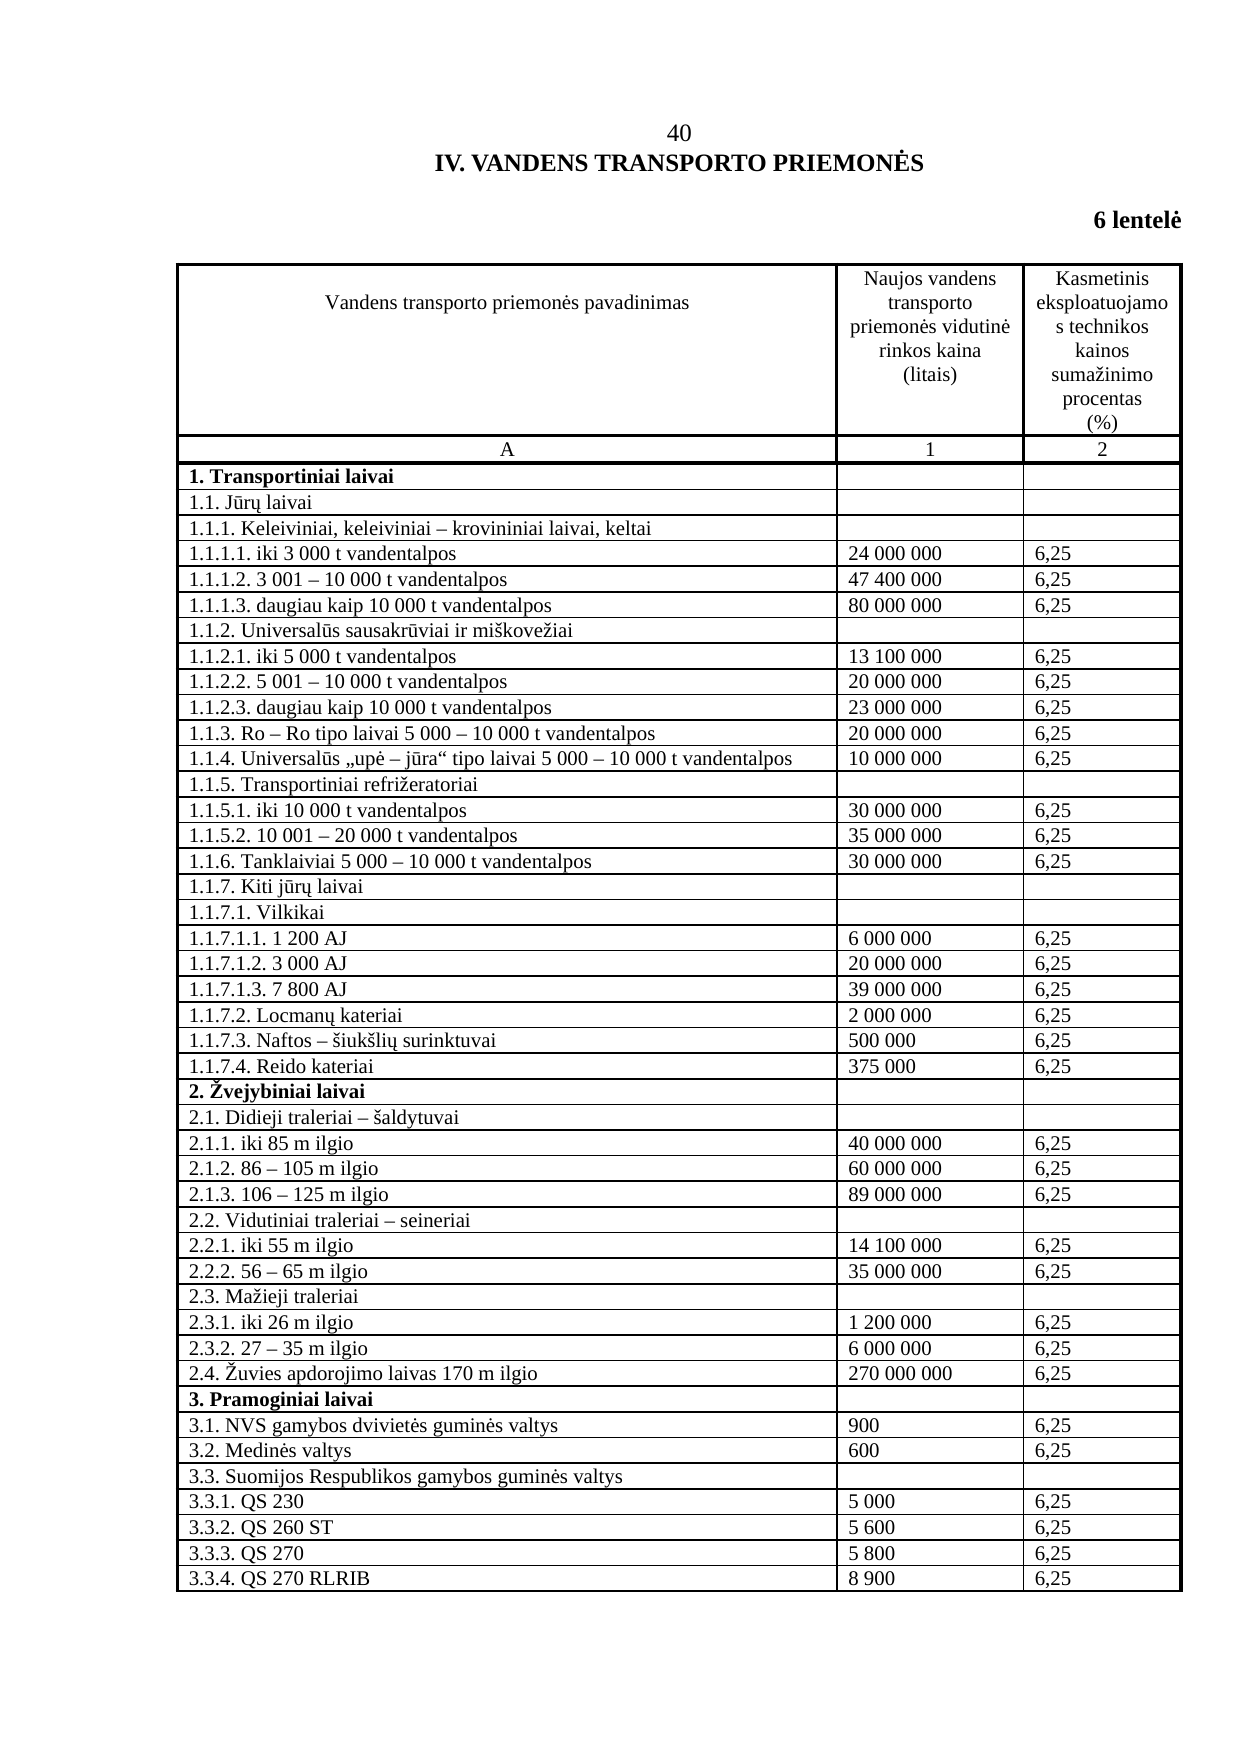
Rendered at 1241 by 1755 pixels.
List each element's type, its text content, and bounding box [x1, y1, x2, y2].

table_cell 3.3.3. QS 270 [179, 1541, 836, 1565]
table_cell 6 000 000 [838, 926, 1023, 950]
table_cell 35 000 000 [838, 823, 1023, 847]
table_cell 2 [1025, 437, 1179, 461]
table_cell 1.1.3. Ro – Ro tipo laivai 5 000 – 10 000 t vandentalpos [179, 721, 836, 745]
table_cell 6,25 [1024, 1028, 1179, 1052]
table_cell 1.1.2.3. daugiau kaip 10 000 t vandentalpos [179, 695, 836, 719]
table_cell 1.1.1.3. daugiau kaip 10 000 t vandentalpos [179, 593, 836, 617]
table_cell 5 800 [838, 1541, 1023, 1565]
table_cell [838, 516, 1023, 540]
table_cell 80 000 000 [838, 593, 1023, 617]
table_cell 6,25 [1024, 1438, 1179, 1462]
table_cell 6,25 [1024, 1541, 1179, 1565]
table_cell [1024, 465, 1179, 488]
table_cell [838, 618, 1023, 642]
table_cell 6,25 [1024, 644, 1179, 668]
table_cell [1024, 772, 1179, 796]
table_cell [838, 1208, 1023, 1232]
table_cell 900 [838, 1413, 1023, 1437]
table_cell 2.3.1. iki 26 m ilgio [179, 1310, 836, 1334]
table_cell 6 000 000 [838, 1336, 1023, 1360]
table_cell 89 000 000 [838, 1182, 1023, 1206]
table_header Kasmetinis eksploatuojamos technikos kainos sumažinimo procentas (%) [1025, 266, 1179, 434]
table_cell 1.1.5.1. iki 10 000 t vandentalpos [179, 798, 836, 822]
table_cell A [179, 437, 835, 461]
table_cell 13 100 000 [838, 644, 1023, 668]
table_cell 6,25 [1024, 798, 1179, 822]
table_cell 2.1.2. 86 – 105 m ilgio [179, 1156, 836, 1180]
table_cell 6,25 [1024, 695, 1179, 719]
table_cell 24 000 000 [838, 541, 1023, 565]
table_cell [1024, 490, 1179, 514]
table_cell 6,25 [1024, 926, 1179, 950]
table_cell [838, 465, 1023, 488]
table_cell [1024, 1285, 1179, 1308]
table_cell [838, 772, 1023, 796]
table_cell 5 000 [838, 1490, 1023, 1513]
table_cell 2.2.2. 56 – 65 m ilgio [179, 1259, 836, 1283]
table_cell 30 000 000 [838, 849, 1023, 873]
table_header Naujos vandens transporto priemonės vidutinė rinkos kaina (litais) [838, 266, 1022, 434]
table_cell 39 000 000 [838, 977, 1023, 1001]
table_cell 6,25 [1024, 593, 1179, 617]
table_cell 3.3. Suomijos Respublikos gamybos guminės valtys [179, 1464, 836, 1488]
table_cell 1.1.7.1.3. 7 800 AJ [179, 977, 836, 1001]
table_cell [1024, 1208, 1179, 1232]
table_cell 6,25 [1024, 1054, 1179, 1078]
table_cell 6,25 [1024, 1259, 1179, 1283]
table_cell 2.3.2. 27 – 35 m ilgio [179, 1336, 836, 1360]
table_cell 2.1.1. iki 85 m ilgio [179, 1131, 836, 1155]
table_cell [1024, 875, 1179, 898]
table_cell 1.1.5.2. 10 001 – 20 000 t vandentalpos [179, 823, 836, 847]
table_cell 60 000 000 [838, 1156, 1023, 1180]
table_cell 2.2. Vidutiniai traleriai – seineriai [179, 1208, 836, 1232]
table_cell 6,25 [1024, 1490, 1179, 1513]
table_cell 6,25 [1024, 567, 1179, 591]
table_cell [1024, 900, 1179, 924]
table_cell 14 100 000 [838, 1233, 1023, 1257]
table_cell 1.1.7.1.2. 3 000 AJ [179, 951, 836, 975]
table_cell [838, 1285, 1023, 1308]
table_cell 2.3. Mažieji traleriai [179, 1285, 836, 1308]
table_cell 1.1.2. Universalūs sausakrūviai ir miškovežiai [179, 618, 836, 642]
table_cell 1.1.2.2. 5 001 – 10 000 t vandentalpos [179, 670, 836, 693]
table_cell 1.1.7.4. Reido kateriai [179, 1054, 836, 1078]
table_cell 2.2.1. iki 55 m ilgio [179, 1233, 836, 1257]
table_cell 1.1.7. Kiti jūrų laivai [179, 875, 836, 898]
table_cell 1 [838, 437, 1022, 461]
table_cell 2 000 000 [838, 1003, 1023, 1027]
table_cell 1.1.1. Keleiviniai, keleiviniai – krovininiai laivai, keltai [179, 516, 836, 540]
table_cell 3.3.1. QS 230 [179, 1490, 836, 1513]
table_cell 2.1.3. 106 – 125 m ilgio [179, 1182, 836, 1206]
table_cell 1.1. Jūrų laivai [179, 490, 836, 514]
table_cell 3. Pramoginiai laivai [179, 1387, 836, 1411]
table_cell 1 200 000 [838, 1310, 1023, 1334]
table_cell 47 400 000 [838, 567, 1023, 591]
table_cell 6,25 [1024, 541, 1179, 565]
table_cell 1.1.7.3. Naftos – šiukšlių surinktuvai [179, 1028, 836, 1052]
table_cell 3.3.2. QS 260 ST [179, 1515, 836, 1539]
table_cell 20 000 000 [838, 951, 1023, 975]
table_cell 6,25 [1024, 1182, 1179, 1206]
table_cell 6,25 [1024, 746, 1179, 770]
table_cell 30 000 000 [838, 798, 1023, 822]
table_cell 3.1. NVS gamybos dvivietės guminės valtys [179, 1413, 836, 1437]
table_cell 3.3.4. QS 270 RLRIB [179, 1566, 836, 1590]
table_cell 3.2. Medinės valtys [179, 1438, 836, 1462]
table_cell 6,25 [1024, 670, 1179, 693]
table_cell 1.1.2.1. iki 5 000 t vandentalpos [179, 644, 836, 668]
table_cell 6,25 [1024, 1003, 1179, 1027]
table_cell [838, 1105, 1023, 1129]
table_cell 6,25 [1024, 1566, 1179, 1590]
table_cell 6,25 [1024, 1156, 1179, 1180]
table_cell 1.1.7.1.1. 1 200 AJ [179, 926, 836, 950]
table_cell [838, 1387, 1023, 1411]
table_cell 6,25 [1024, 823, 1179, 847]
table_cell [1024, 1387, 1179, 1411]
table_cell 1.1.7.1. Vilkikai [179, 900, 836, 924]
table_cell 6,25 [1024, 1413, 1179, 1437]
table_cell 6,25 [1024, 721, 1179, 745]
table_cell 6,25 [1024, 977, 1179, 1001]
text 6 lentelė [177, 205, 1181, 234]
table_cell 6,25 [1024, 1361, 1179, 1385]
table_cell 1.1.1.1. iki 3 000 t vandentalpos [179, 541, 836, 565]
table_cell [838, 490, 1023, 514]
table_cell 2.4. Žuvies apdorojimo laivas 170 m ilgio [179, 1361, 836, 1385]
table_cell 5 600 [838, 1515, 1023, 1539]
table_cell 1.1.6. Tanklaiviai 5 000 – 10 000 t vandentalpos [179, 849, 836, 873]
table_cell 500 000 [838, 1028, 1023, 1052]
table_cell 1. Transportiniai laivai [179, 465, 836, 488]
table_cell [1024, 1105, 1179, 1129]
table_header Vandens transporto priemonės pavadinimas [179, 266, 835, 434]
table_cell [1024, 618, 1179, 642]
table_cell 10 000 000 [838, 746, 1023, 770]
table_cell [1024, 1080, 1179, 1103]
table_cell 6,25 [1024, 1310, 1179, 1334]
table_cell [1024, 516, 1179, 540]
table_cell [838, 900, 1023, 924]
table_cell 2.1. Didieji traleriai – šaldytuvai [179, 1105, 836, 1129]
table_cell 6,25 [1024, 1233, 1179, 1257]
table_cell [838, 1464, 1023, 1488]
table_cell 20 000 000 [838, 670, 1023, 693]
table_cell 1.1.7.2. Locmanų kateriai [179, 1003, 836, 1027]
table_cell [838, 1080, 1023, 1103]
table_cell 270 000 000 [838, 1361, 1023, 1385]
text IV. VANDENS TRANSPORTO PRIEMONĖS [177, 148, 1181, 176]
table_cell 8 900 [838, 1566, 1023, 1590]
table_cell 2. Žvejybiniai laivai [179, 1080, 836, 1103]
table_cell 23 000 000 [838, 695, 1023, 719]
table_cell [1024, 1464, 1179, 1488]
table_cell 375 000 [838, 1054, 1023, 1078]
table_cell 600 [838, 1438, 1023, 1462]
table_cell 1.1.5. Transportiniai refrižeratoriai [179, 772, 836, 796]
table_cell 6,25 [1024, 1336, 1179, 1360]
table_cell 6,25 [1024, 1131, 1179, 1155]
table_cell 6,25 [1024, 849, 1179, 873]
table_cell 35 000 000 [838, 1259, 1023, 1283]
table_cell 40 000 000 [838, 1131, 1023, 1155]
table_cell 1.1.1.2. 3 001 – 10 000 t vandentalpos [179, 567, 836, 591]
table_cell 6,25 [1024, 951, 1179, 975]
table_cell 6,25 [1024, 1515, 1179, 1539]
table_cell [838, 875, 1023, 898]
table_cell 20 000 000 [838, 721, 1023, 745]
table_cell 1.1.4. Universalūs „upė – jūra“ tipo laivai 5 000 – 10 000 t vandentalpos [179, 746, 836, 770]
